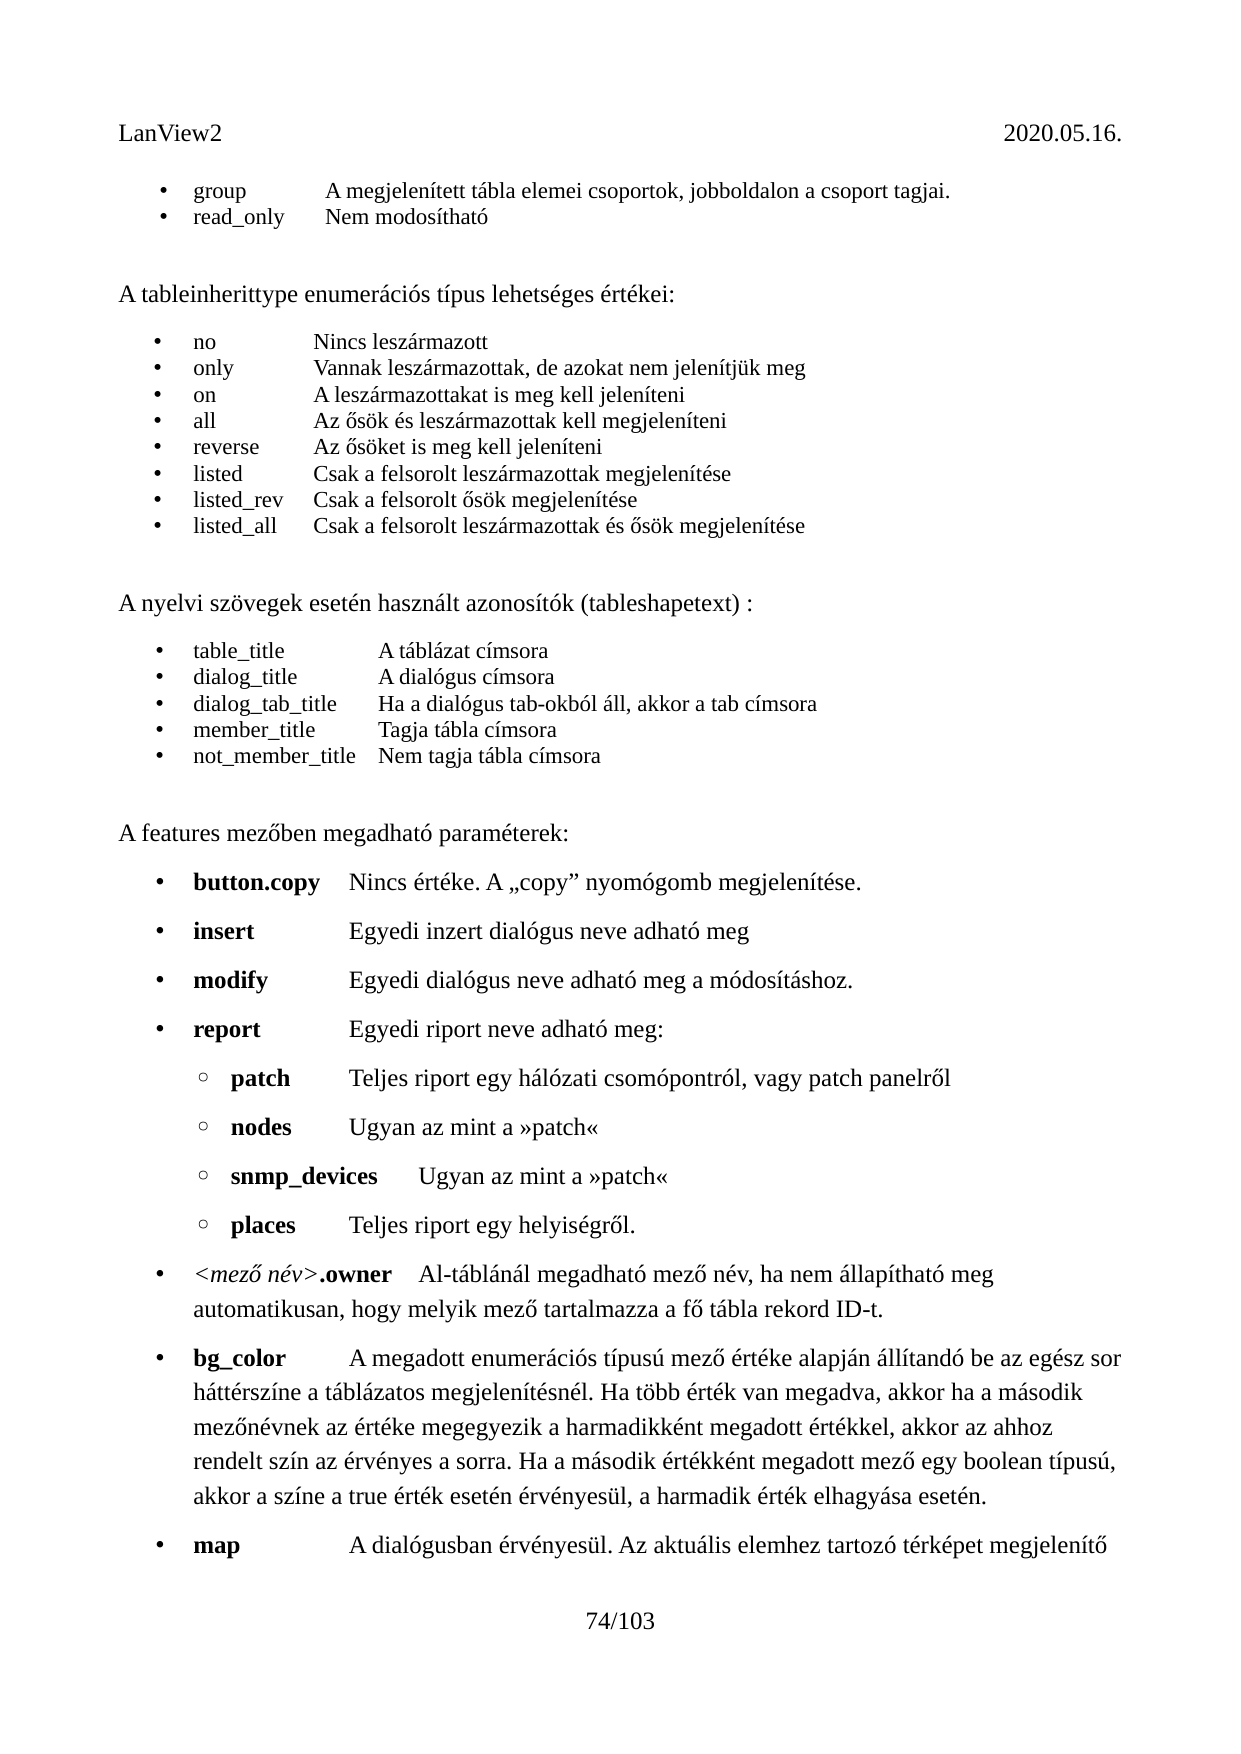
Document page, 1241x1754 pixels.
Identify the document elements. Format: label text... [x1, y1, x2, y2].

list map A dialógusban érvényesül. Az aktuális elemhez tartozó térképet megjelenítő [156, 1530, 1122, 1558]
list report Egyedi riport neve adható meg: [156, 1014, 1122, 1043]
text A features mezőben megadható paraméterek: [118, 818, 1122, 846]
list modify Egyedi dialógus neve adható meg a módosításhoz. [156, 965, 1122, 994]
list dialog_title A dialógus címsora [156, 663, 1122, 689]
list nodes Ugyan az mint a »patch« [193, 1112, 1122, 1141]
list member_title Tagja tábla címsora [156, 716, 1122, 742]
list only Vannak leszármazottak, de azokat nem jelenítjük meg [153, 354, 1122, 381]
list insert Egyedi inzert dialógus neve adható meg [156, 916, 1122, 944]
list on A leszármazottakat is meg kell jeleníteni [153, 381, 1122, 407]
list no Nincs leszármazott [153, 328, 1122, 354]
list <mező név>.owner Al-táblánál megadható mező név, ha nem állapítható meg automatikusan, hogy melyik mező tartalmazza a fő tábla rekord ID-t. [156, 1259, 1122, 1322]
list listed_rev Csak a felsorolt ősök megjelenítése [153, 486, 1122, 512]
list read_only Nem modosítható [159, 203, 1122, 230]
list listed Csak a felsorolt leszármazottak megjelenítése [153, 460, 1122, 486]
list not_member_title Nem tagja tábla címsora [156, 742, 1122, 769]
list button.copy Nincs értéke. A „copy” nyomógomb megjelenítése. [156, 867, 1122, 896]
list patch Teljes riport egy hálózati csomópontról, vagy patch panelről [193, 1063, 1122, 1092]
list group A megjelenített tábla elemei csoportok, jobboldalon a csoport tagjai. [159, 177, 1122, 203]
list listed_all Csak a felsorolt leszármazottak és ősök megjelenítése [153, 512, 1122, 539]
list bg_color A megadott enumerációs típusú mező értéke alapján állítandó be az egész sor háttérszíne a táblázatos megjelenítésnél. Ha több érték van megadva, akkor ha a második mezőnévnek az értéke megegyezik a harmadikként megadott értékkel, akkor az ahhoz rendelt szín az érvényes a sorra. Ha a második értékként megadott mező egy boolean típusú, akkor a színe a true érték esetén érvényesül, a harmadik érték elhagyása esetén. [156, 1343, 1122, 1509]
list snmp_devices Ugyan az mint a »patch« [193, 1161, 1122, 1190]
list all Az ősök és leszármazottak kell megjeleníteni [153, 407, 1122, 433]
list reverse Az ősöket is meg kell jeleníteni [153, 433, 1122, 460]
text A nyelvi szövegek esetén használt azonosítók (tableshapetext) : [118, 588, 1122, 617]
list places Teljes riport egy helyiségről. [193, 1210, 1122, 1239]
text A tableinherittype enumerációs típus lehetséges értékei: [118, 279, 1122, 308]
list dialog_tab_title Ha a dialógus tab-okból áll, akkor a tab címsora [156, 689, 1122, 716]
list table_title A táblázat címsora [156, 637, 1122, 663]
